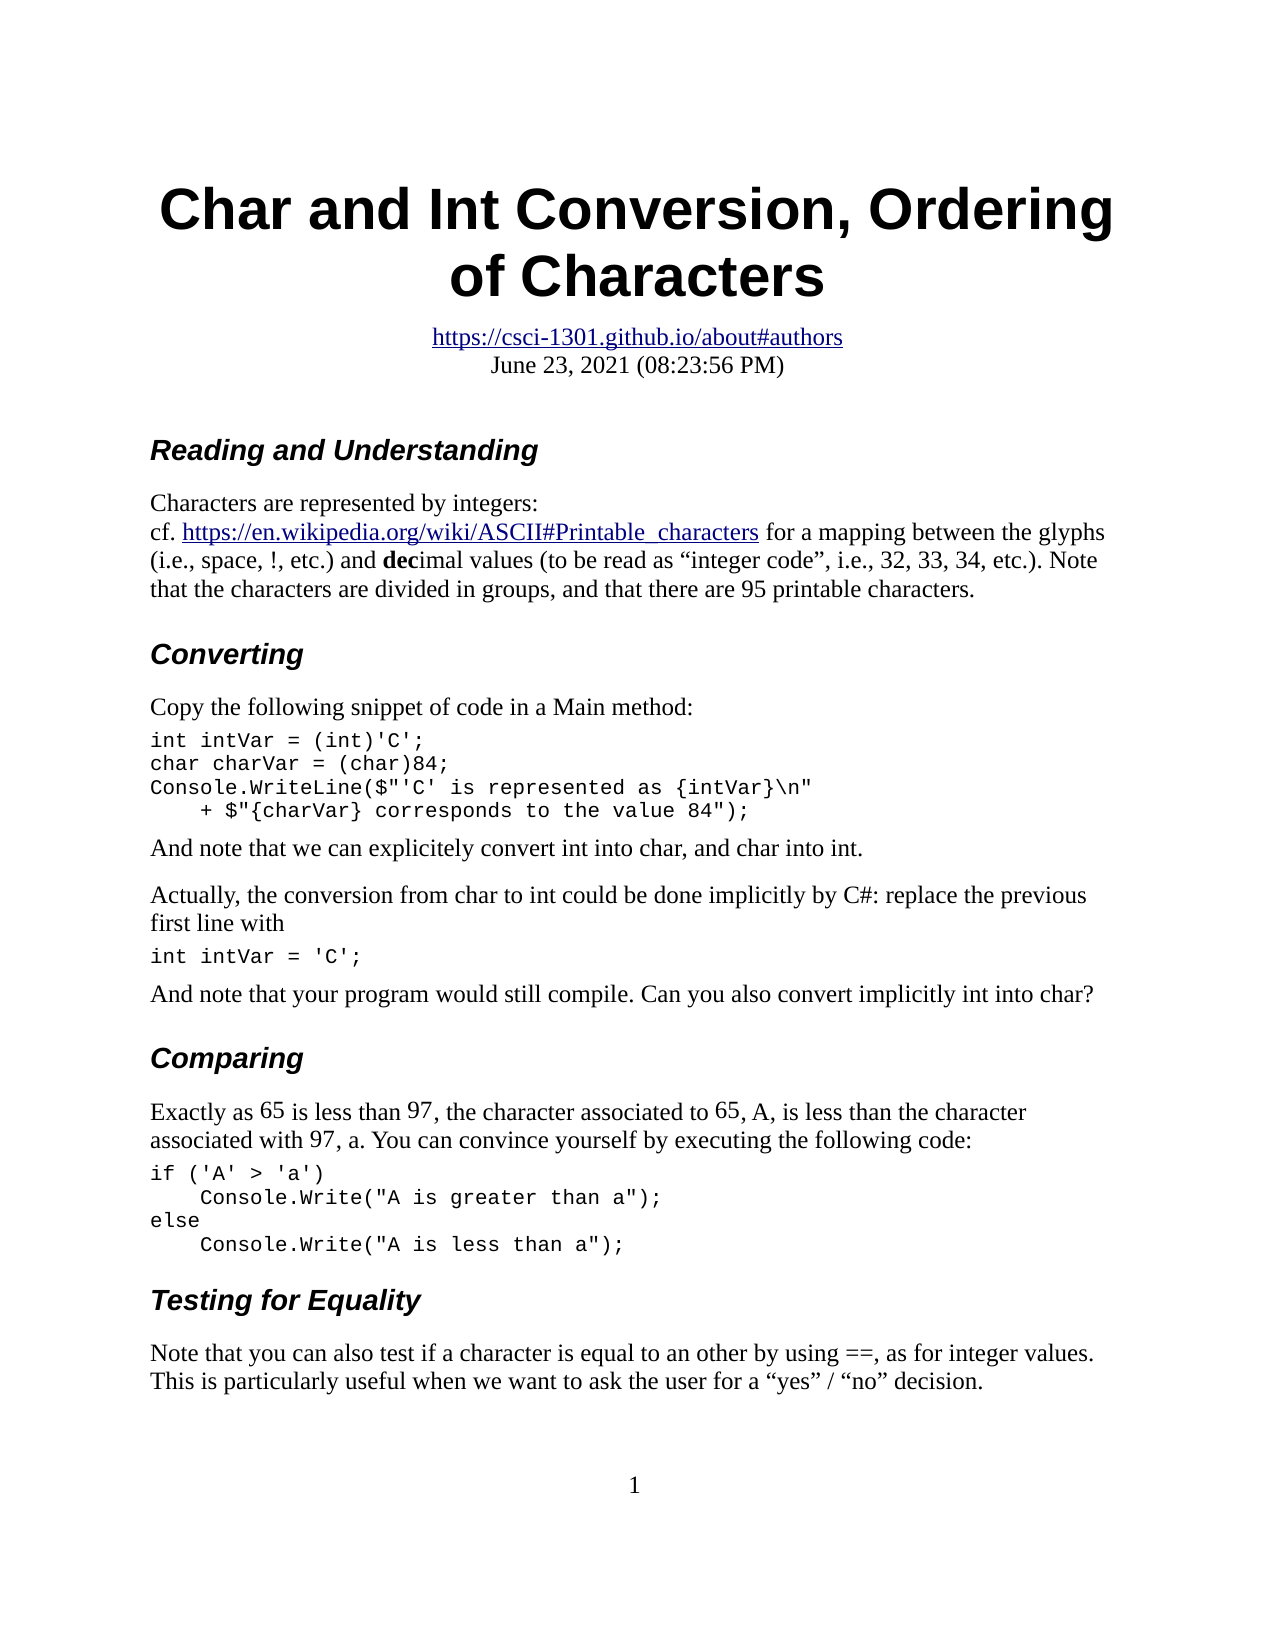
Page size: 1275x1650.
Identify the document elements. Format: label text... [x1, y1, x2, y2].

title Char and Int Conversion, Ordering of Characters [150, 175, 1125, 309]
subtitle Testing for Equality [150, 1283, 1125, 1316]
subtitle Converting [150, 637, 1125, 670]
text June 23, 2021 (08:23:56 PM) [150, 350, 1125, 379]
text Console.Write("A is greater than a"); [150, 1187, 1125, 1210]
text Copy the following snippet of code in a Main method: [150, 692, 1125, 721]
text Characters are represented by integers: cf. https://en.wikipedia.org/wiki/ASCII#Printable_characters for a mapping between the glyphs (i.e., space, !, etc.) and decimal values (to be read as “integer code”, i.e., 32, 33, 34, etc.). Note that the characters are divided in groups, and that there are 95 printable characters. [150, 488, 1125, 603]
text And note that we can explicitely convert int into char, and char into int. [150, 833, 1125, 862]
text Actually, the conversion from char to int could be done implicitly by C#: replace the previous first line with [150, 880, 1125, 937]
text Console.Write("A is less than a"); [150, 1234, 1125, 1258]
text Console.WriteLine($"'C' is represented as {intVar}\n" [150, 777, 1125, 801]
text https://csci-1301.github.io/about#authors [150, 322, 1125, 350]
text And note that your program would still compile. Can you also convert implicitly int into char? [150, 979, 1125, 1008]
subtitle Reading and Understanding [150, 433, 1125, 466]
text Exactly as is less than , the character associated to , A, is less than the character associated with , a. You can convince yourself by executing the following code: [150, 1097, 1125, 1154]
text char charVar = (char)84; [150, 753, 1125, 777]
text + $"{charVar} corresponds to the value 84"); [150, 801, 1125, 824]
text int intVar = (int)'C'; [150, 729, 1125, 753]
text if ('A' > 'a') [150, 1163, 1125, 1187]
text Note that you can also test if a character is equal to an other by using ==, as for integer values. This is particularly useful when we want to ask the user for a “yes” / “no” decision. [150, 1338, 1125, 1395]
text int intVar = 'C'; [150, 946, 1125, 970]
text else [150, 1210, 1125, 1234]
subtitle Comparing [150, 1042, 1125, 1075]
